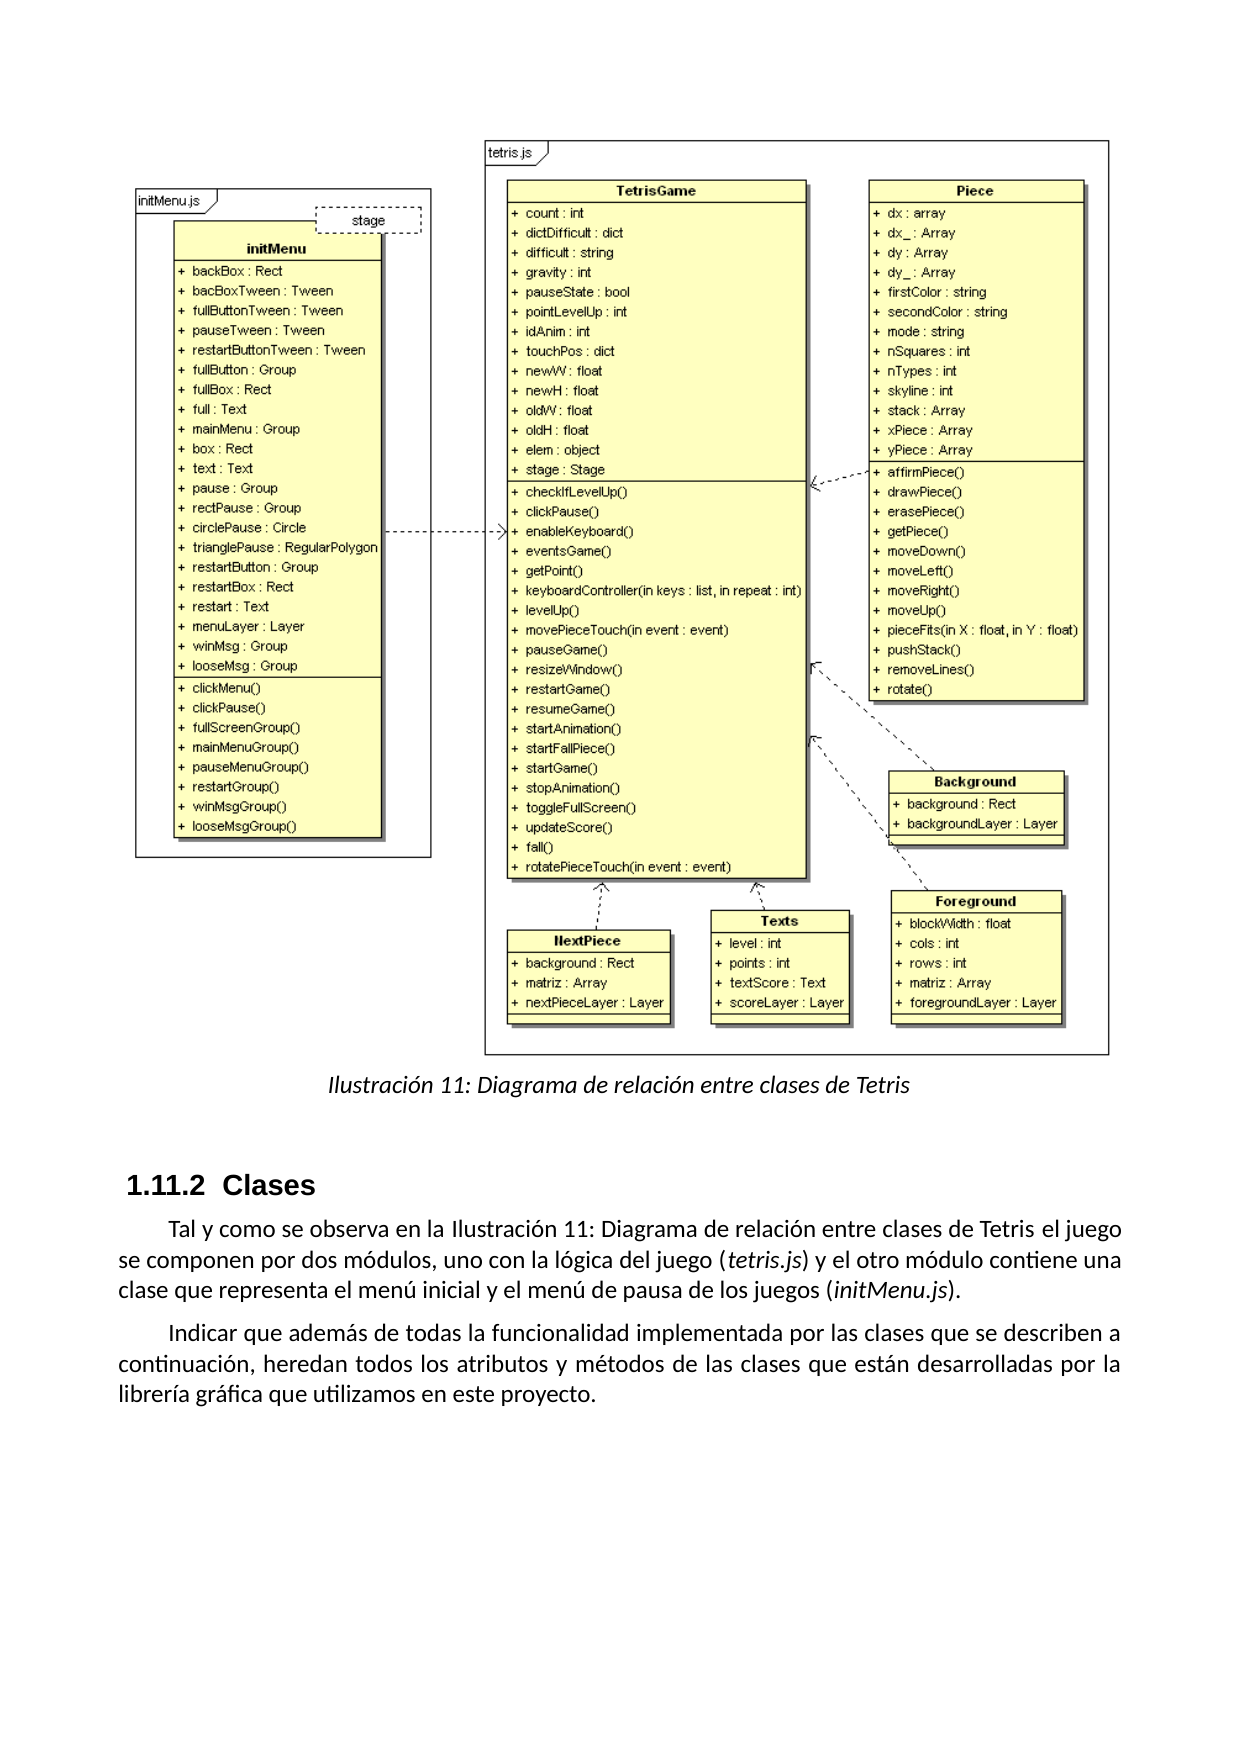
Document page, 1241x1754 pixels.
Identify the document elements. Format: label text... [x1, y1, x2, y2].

text Indicar que además de todas la funcionalidad implementada por las clases que se describen a continuación, heredan todos los atributos y métodos de las clases que están desarrolladas por la librería gráfica que utilizamos en este proyecto. [118, 1318, 1122, 1409]
text Tal y como se observa en la Ilustración 11: Diagrama de relación entre clases de Tetris el juego se componen por dos módulos, uno con la lógica del juego (tetris.js) y el otro módulo contiene una clase que representa el menú inicial y el menú de pausa de los juegos (initMenu.js). [118, 1213, 1122, 1305]
subtitle Clases [118, 1167, 1122, 1201]
text Ilustración 11: Diagrama de relación entre clases de Tetris [118, 1069, 1122, 1099]
picture [118, 118, 1123, 1069]
